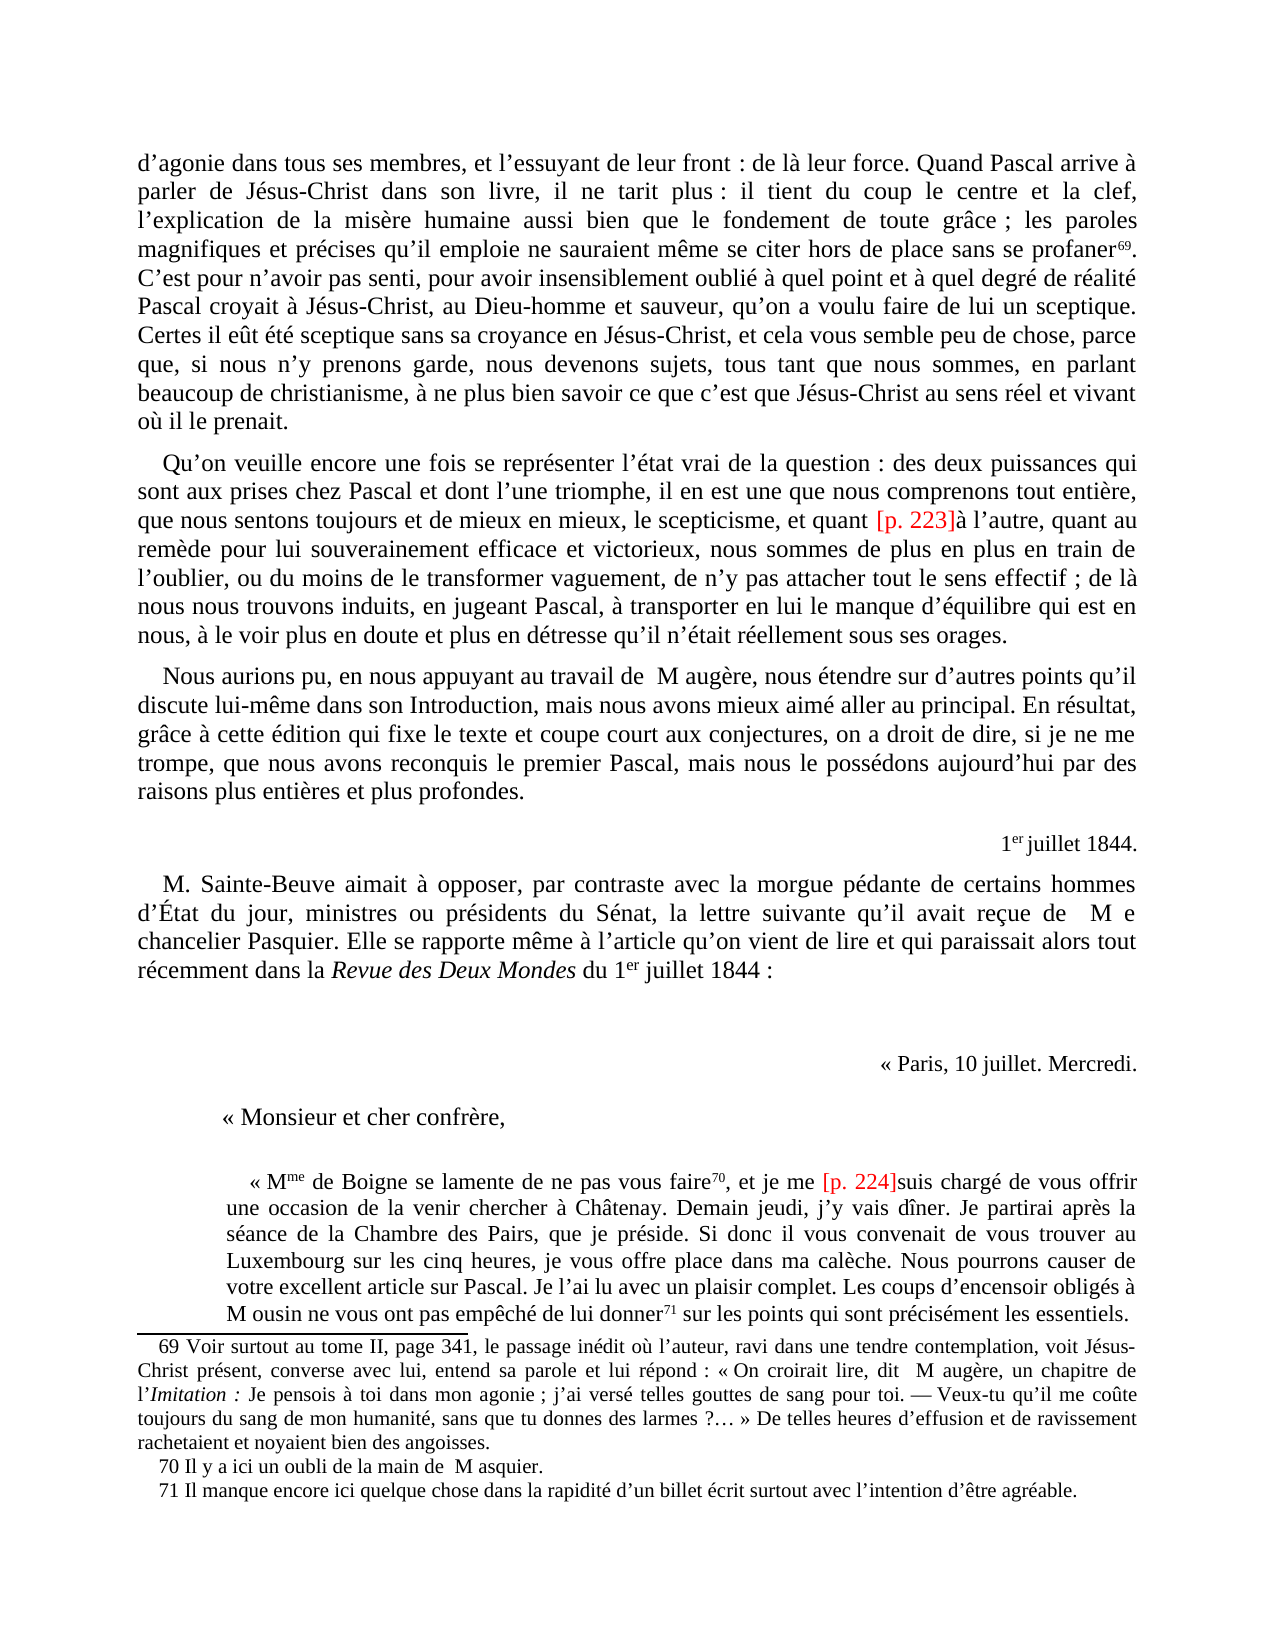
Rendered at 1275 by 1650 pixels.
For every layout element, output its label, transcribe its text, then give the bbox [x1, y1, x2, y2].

text Il manque encore ici quelque chose dans la rapidité d’un billet écrit surtout avec l’intention d’être agréable. [137, 1478, 1137, 1502]
text « Monsieur et cher confrère, [197, 1102, 1137, 1130]
text Nous aurions pu, en nous appuyant au travail de M augère, nous étendre sur d’autres points qu’il discute lui-même dans son Introduction, mais nous avons mieux aimé aller au principal. En résultat, grâce à cette édition qui fixe le texte et coupe court aux conjectures, on a droit de dire, si je ne me trompe, que nous avons reconquis le premier Pascal, mais nous le possédons aujourd’hui par des raisons plus entières et plus profondes. [137, 661, 1137, 805]
text Voir surtout au tome II, page 341, le passage inédit où l’auteur, ravi dans une tendre contemplation, voit Jésus-Christ présent, converse avec lui, entend sa parole et lui répond : « On croirait lire, dit M augère, un chapitre de l’Imitation : Je pensois à toi dans mon agonie ; j’ai versé telles gouttes de sang pour toi. — Veux-tu qu’il me coûte toujours du sang de mon humanité, sans que tu donnes des larmes ?… » De telles heures d’effusion et de ravissement rachetaient et noyaient bien des angoisses. [137, 1334, 1137, 1454]
text d’agonie dans tous ses membres, et l’essuyant de leur front : de là leur force. Quand Pascal arrive à parler de Jésus-Christ dans son livre, il ne tarit plus : il tient du coup le centre et la clef, l’explication de la misère humaine aussi bien que le fondement de toute grâce ; les paroles magnifiques et précises qu’il emploie ne sauraient même se citer hors de place sans se profaner. C’est pour n’avoir pas senti, pour avoir insensiblement oublié à quel point et à quel degré de réalité Pascal croyait à Jésus-Christ, au Dieu-homme et sauveur, qu’on a voulu faire de lui un sceptique. Certes il eût été sceptique sans sa croyance en Jésus-Christ, et cela vous semble peu de chose, parce que, si nous n’y prenons garde, nous devenons sujets, tous tant que nous sommes, en parlant beaucoup de christianisme, à ne plus bien savoir ce que c’est que Jésus-Christ au sens réel et vivant où il le prenait. [137, 148, 1137, 435]
text Il y a ici un oubli de la main de M asquier. [137, 1454, 1137, 1478]
text Qu’on veuille encore une fois se représenter l’état vrai de la question : des deux puissances qui sont aux prises chez Pascal et dont l’une triomphe, il en est une que nous comprenons tout entière, que nous sentons toujours et de mieux en mieux, le scepticisme, et quant [p. 223]à l’autre, quant au remède pour lui souverainement efficace et victorieux, nous sommes de plus en plus en train de l’oublier, ou du moins de le transformer vaguement, de n’y pas attacher tout le sens effectif ; de là nous nous trouvons induits, en jugeant Pascal, à transporter en lui le manque d’équilibre qui est en nous, à le voir plus en doute et plus en détresse qu’il n’était réellement sous ses orages. [137, 448, 1137, 649]
text 1er juillet 1844. [137, 830, 1137, 856]
text M. Sainte-Beuve aimait à opposer, par contraste avec la morgue pédante de certains hommes d’État du jour, ministres ou présidents du Sénat, la lettre suivante qu’il avait reçue de M e chancelier Pasquier. Elle se rapporte même à l’article qu’on vient de lire et qui paraissait alors tout récemment dans la Revue des Deux Mondes du 1er juillet 1844 : [137, 869, 1137, 984]
text « Paris, 10 juillet. Mercredi. [137, 1050, 1137, 1077]
text « Mme de Boigne se lamente de ne pas vous faire, et je me [p. 224]suis chargé de vous offrir une occasion de la venir chercher à Châtenay. Demain jeudi, j’y vais dîner. Je partirai après la séance de la Chambre des Pairs, que je préside. Si donc il vous convenait de vous trouver au Luxembourg sur les cinq heures, je vous offre place dans ma calèche. Nous pourrons causer de votre excellent article sur Pascal. Je l’ai lu avec un plaisir complet. Les coups d’encensoir obligés à M ousin ne vous ont pas empêché de lui donner sur les points qui sont précisément les essentiels. [226, 1168, 1137, 1326]
